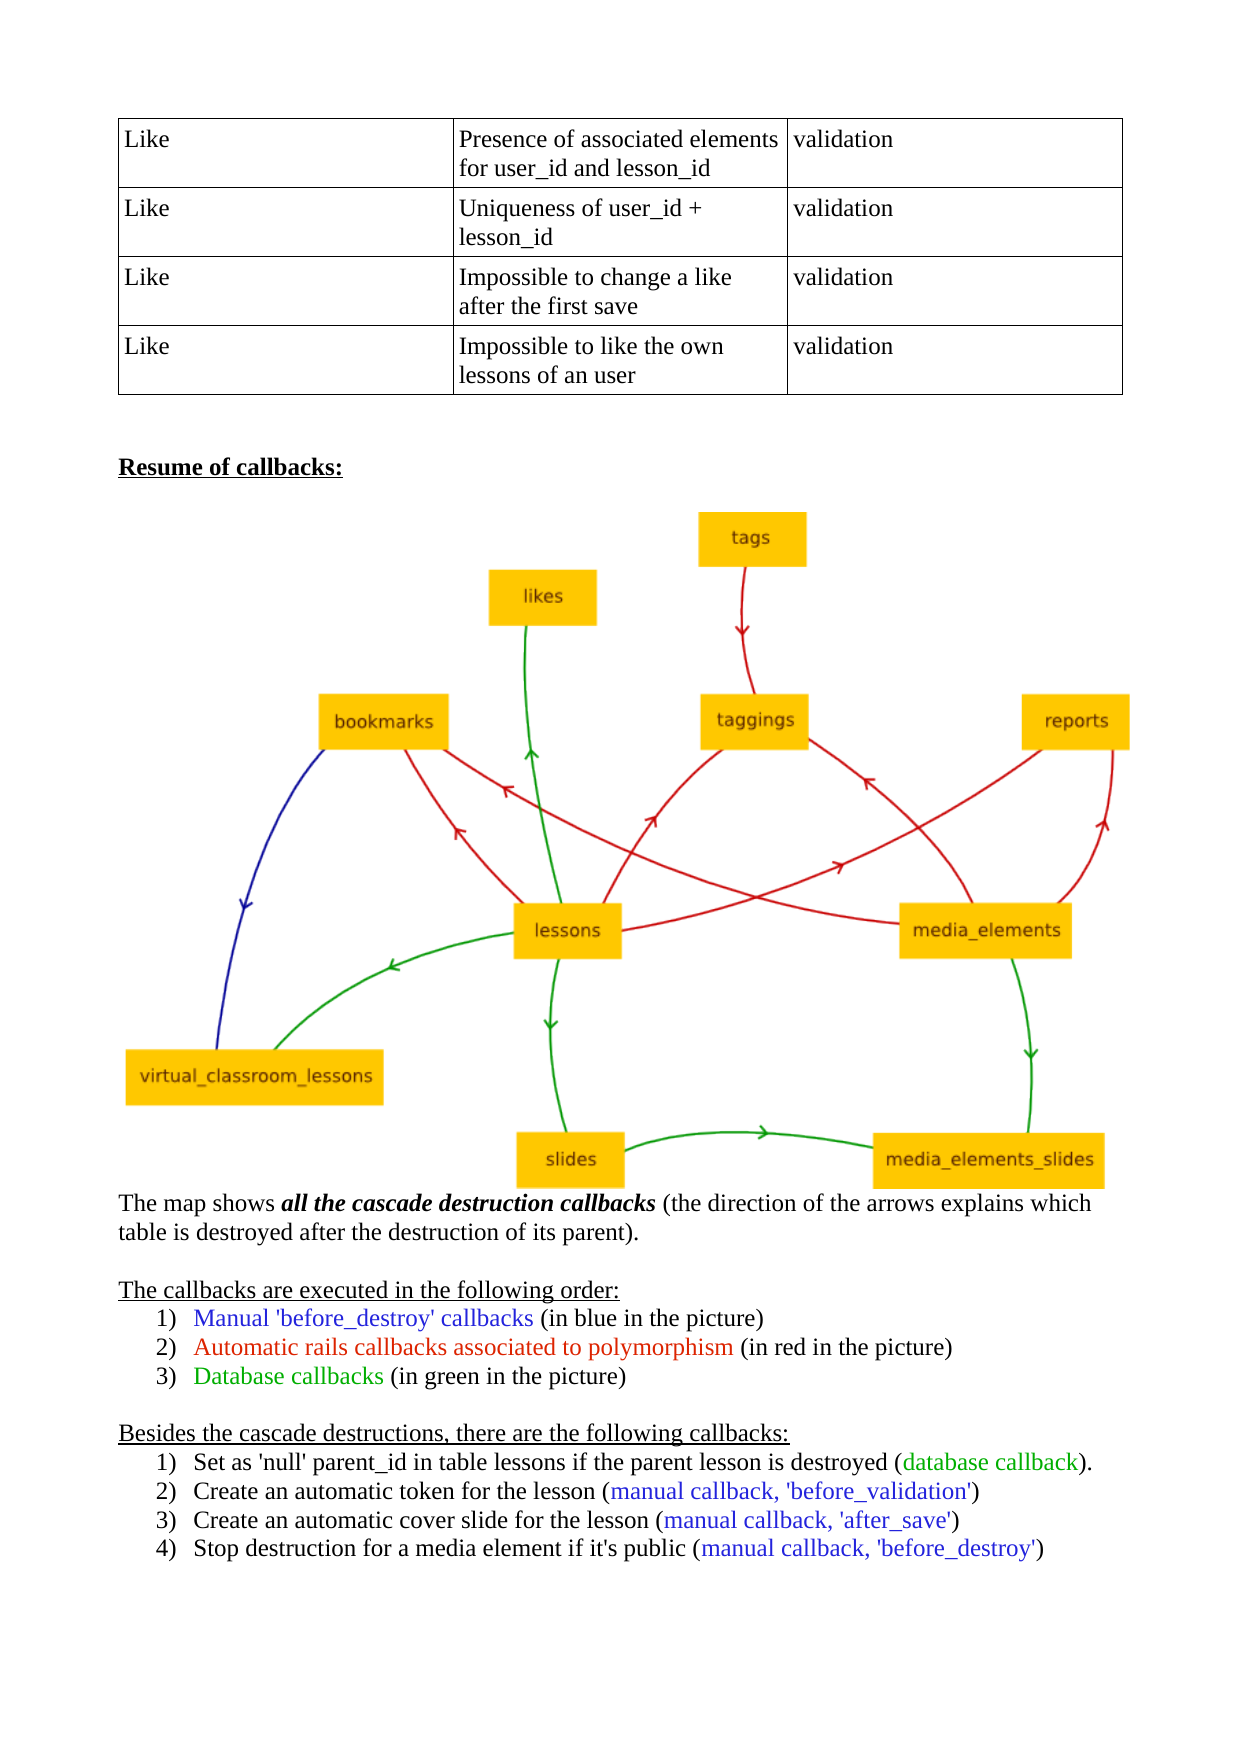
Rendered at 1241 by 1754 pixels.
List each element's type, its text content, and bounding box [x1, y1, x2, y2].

table_cell validation [788, 326, 1122, 394]
text The callbacks are executed in the following order: [118, 1275, 1122, 1303]
list Automatic rails callbacks associated to polymorphism (in red in the picture) [156, 1332, 1122, 1361]
table_cell Like [119, 326, 453, 394]
text Resume of callbacks: [118, 452, 1122, 481]
table_cell Like [119, 257, 453, 325]
table_cell validation [788, 257, 1122, 325]
list Create an automatic cover slide for the lesson (manual callback, 'after_save') [156, 1505, 1122, 1533]
picture [125, 512, 1130, 1189]
list Create an automatic token for the lesson (manual callback, 'before_validation') [156, 1476, 1122, 1505]
list Set as 'null' parent_id in table lessons if the parent lesson is destroyed (database callback). [156, 1447, 1122, 1476]
text Besides the cascade destructions, there are the following callbacks: [118, 1418, 1122, 1447]
table_cell Like [119, 188, 453, 256]
table_cell Uniqueness of user_id + lesson_id [454, 188, 787, 256]
list Stop destruction for a media element if it's public (manual callback, 'before_destroy') [156, 1533, 1122, 1562]
table_cell Impossible to change a like after the first save [454, 257, 787, 325]
table_cell Like [119, 119, 453, 187]
table_cell validation [788, 119, 1122, 187]
table_cell validation [788, 188, 1122, 256]
table_cell Presence of associated elements for user_id and lesson_id [454, 119, 787, 187]
list Database callbacks (in green in the picture) [156, 1361, 1122, 1390]
table_cell Impossible to like the own lessons of an user [454, 326, 787, 394]
list Manual 'before_destroy' callbacks (in blue in the picture) [156, 1303, 1122, 1332]
text The map shows all the cascade destruction callbacks (the direction of the arrows explains which table is destroyed after the destruction of its parent). [118, 1189, 1122, 1246]
